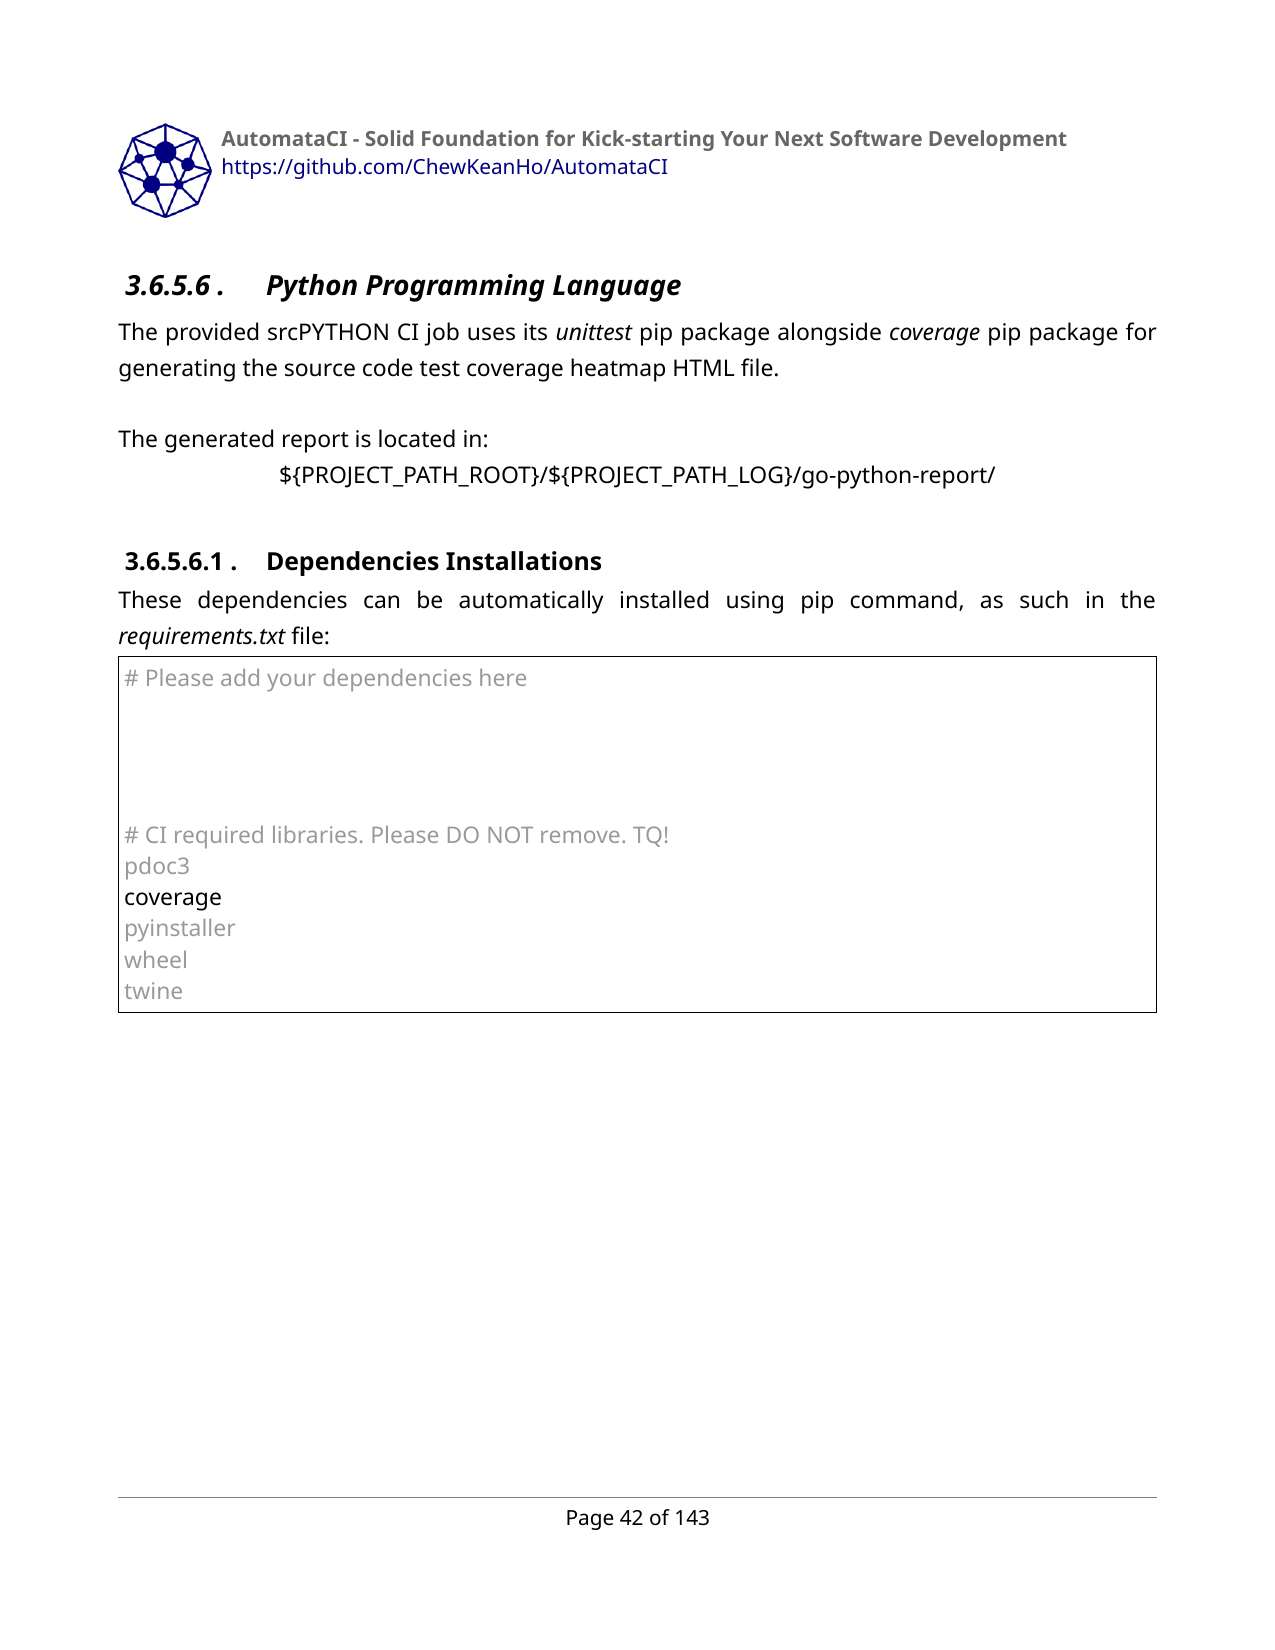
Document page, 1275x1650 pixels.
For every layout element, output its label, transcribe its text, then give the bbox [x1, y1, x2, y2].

text These dependencies can be automatically installed using pip command, as such in the requirements.txt file: [118, 584, 1157, 651]
text ${PROJECT_PATH_ROOT}/${PROJECT_PATH_LOG}/go-python-report/ [118, 459, 1157, 491]
subtitle Dependencies Installations [118, 544, 1157, 577]
table_header # Please add your dependencies here # CI required libraries. Please DO NOT remove. TQ! pdoc3 coverage pyinstaller wheel twine [119, 657, 1156, 1012]
text The generated report is located in: [118, 423, 1157, 454]
subtitle Python Programming Language [118, 265, 1157, 303]
picture [118, 123, 212, 218]
text The provided srcPYTHON CI job uses its unittest pip package alongside coverage pip package for generating the source code test coverage heatmap HTML file. [118, 316, 1157, 383]
